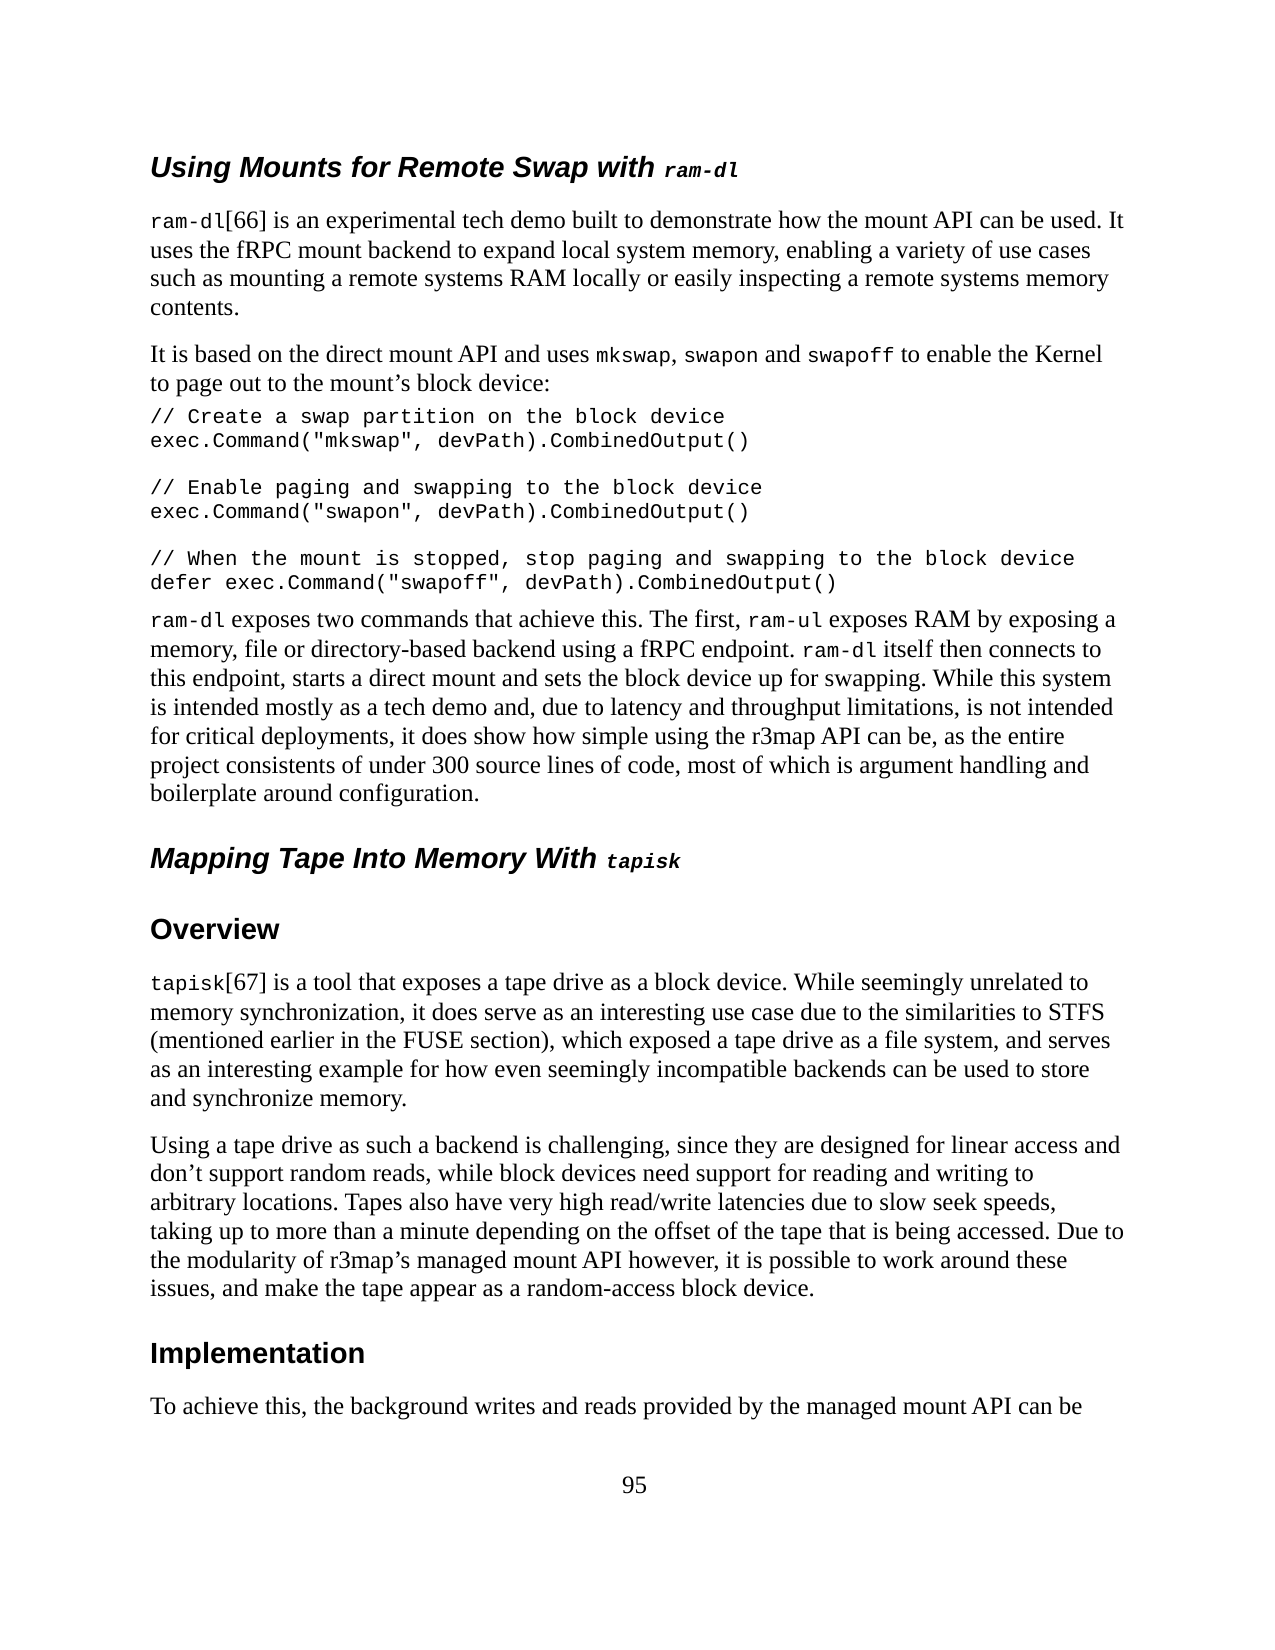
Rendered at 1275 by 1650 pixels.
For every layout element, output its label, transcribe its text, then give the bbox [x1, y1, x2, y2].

text Using a tape drive as such a backend is challenging, since they are designed for linear access and don’t support random reads, while block devices need support for reading and writing to arbitrary locations. Tapes also have very high read/write latencies due to slow seek speeds, taking up to more than a minute depending on the offset of the tape that is being accessed. Due to the modularity of r3map’s managed mount API however, it is possible to work around these issues, and make the tape appear as a random-access block device. [150, 1130, 1125, 1302]
text It is based on the direct mount API and uses mkswap, swapon and swapoff to enable the Kernel to page out to the mount’s block device: [150, 339, 1125, 397]
text exec.Command("swapon", devPath).CombinedOutput() [150, 501, 1125, 524]
text defer exec.Command("swapoff", devPath).CombinedOutput() [150, 572, 1125, 595]
text // Enable paging and swapping to the block device [150, 477, 1125, 501]
text ram-dl[66] is an experimental tech demo built to demonstrate how the mount API can be used. It uses the fRPC mount backend to expand local system memory, enabling a variety of use cases such as mounting a remote systems RAM locally or easily inspecting a remote systems memory contents. [150, 205, 1125, 321]
text tapisk[67] is a tool that exposes a tape drive as a block device. While seemingly unrelated to memory synchronization, it does serve as an interesting use case due to the similarities to STFS (mentioned earlier in the FUSE section), which exposed a tape drive as a file system, and serves as an interesting example for how even seemingly incompatible backends can be used to store and synchronize memory. [150, 967, 1125, 1112]
text // Create a swap partition on the block device [150, 406, 1125, 430]
subtitle Mapping Tape Into Memory With tapisk [150, 841, 1125, 875]
subtitle Implementation [150, 1336, 1125, 1370]
text To achieve this, the background writes and reads provided by the managed mount API can be [150, 1391, 1125, 1420]
subtitle Using Mounts for Remote Swap with ram-dl [150, 150, 1125, 184]
text ram-dl exposes two commands that achieve this. The first, ram-ul exposes RAM by exposing a memory, file or directory-based backend using a fRPC endpoint. ram-dl itself then connects to this endpoint, starts a direct mount and sets the block device up for swapping. While this system is intended mostly as a tech demo and, due to latency and throughput limitations, is not intended for critical deployments, it does show how simple using the r3map API can be, as the entire project consistents of under 300 source lines of code, most of which is argument handling and boilerplate around configuration. [150, 604, 1125, 807]
text // When the mount is stopped, stop paging and swapping to the block device [150, 548, 1125, 572]
subtitle Overview [150, 912, 1125, 946]
text exec.Command("mkswap", devPath).CombinedOutput() [150, 430, 1125, 453]
